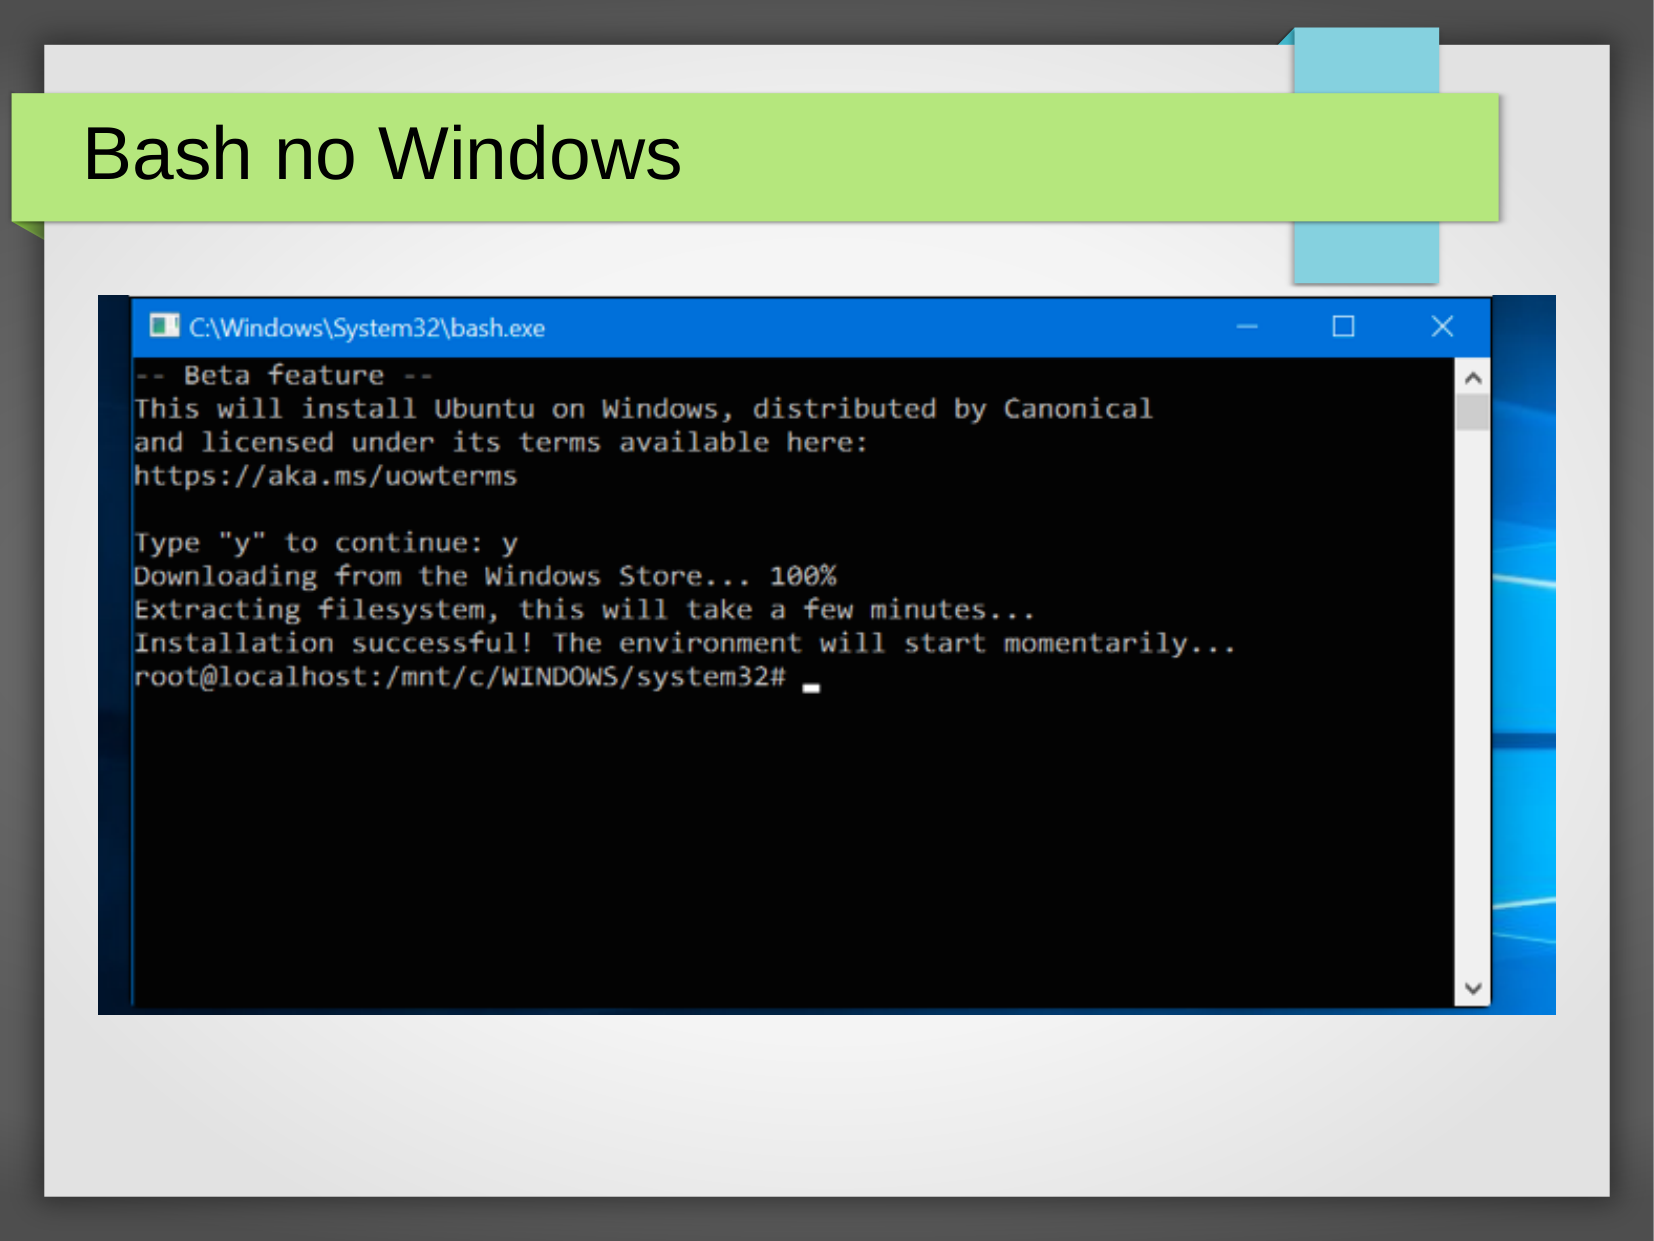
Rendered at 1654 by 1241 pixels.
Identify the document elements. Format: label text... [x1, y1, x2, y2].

title Bash no Windows [82, 94, 1264, 213]
picture [0, 0, 1654, 1241]
